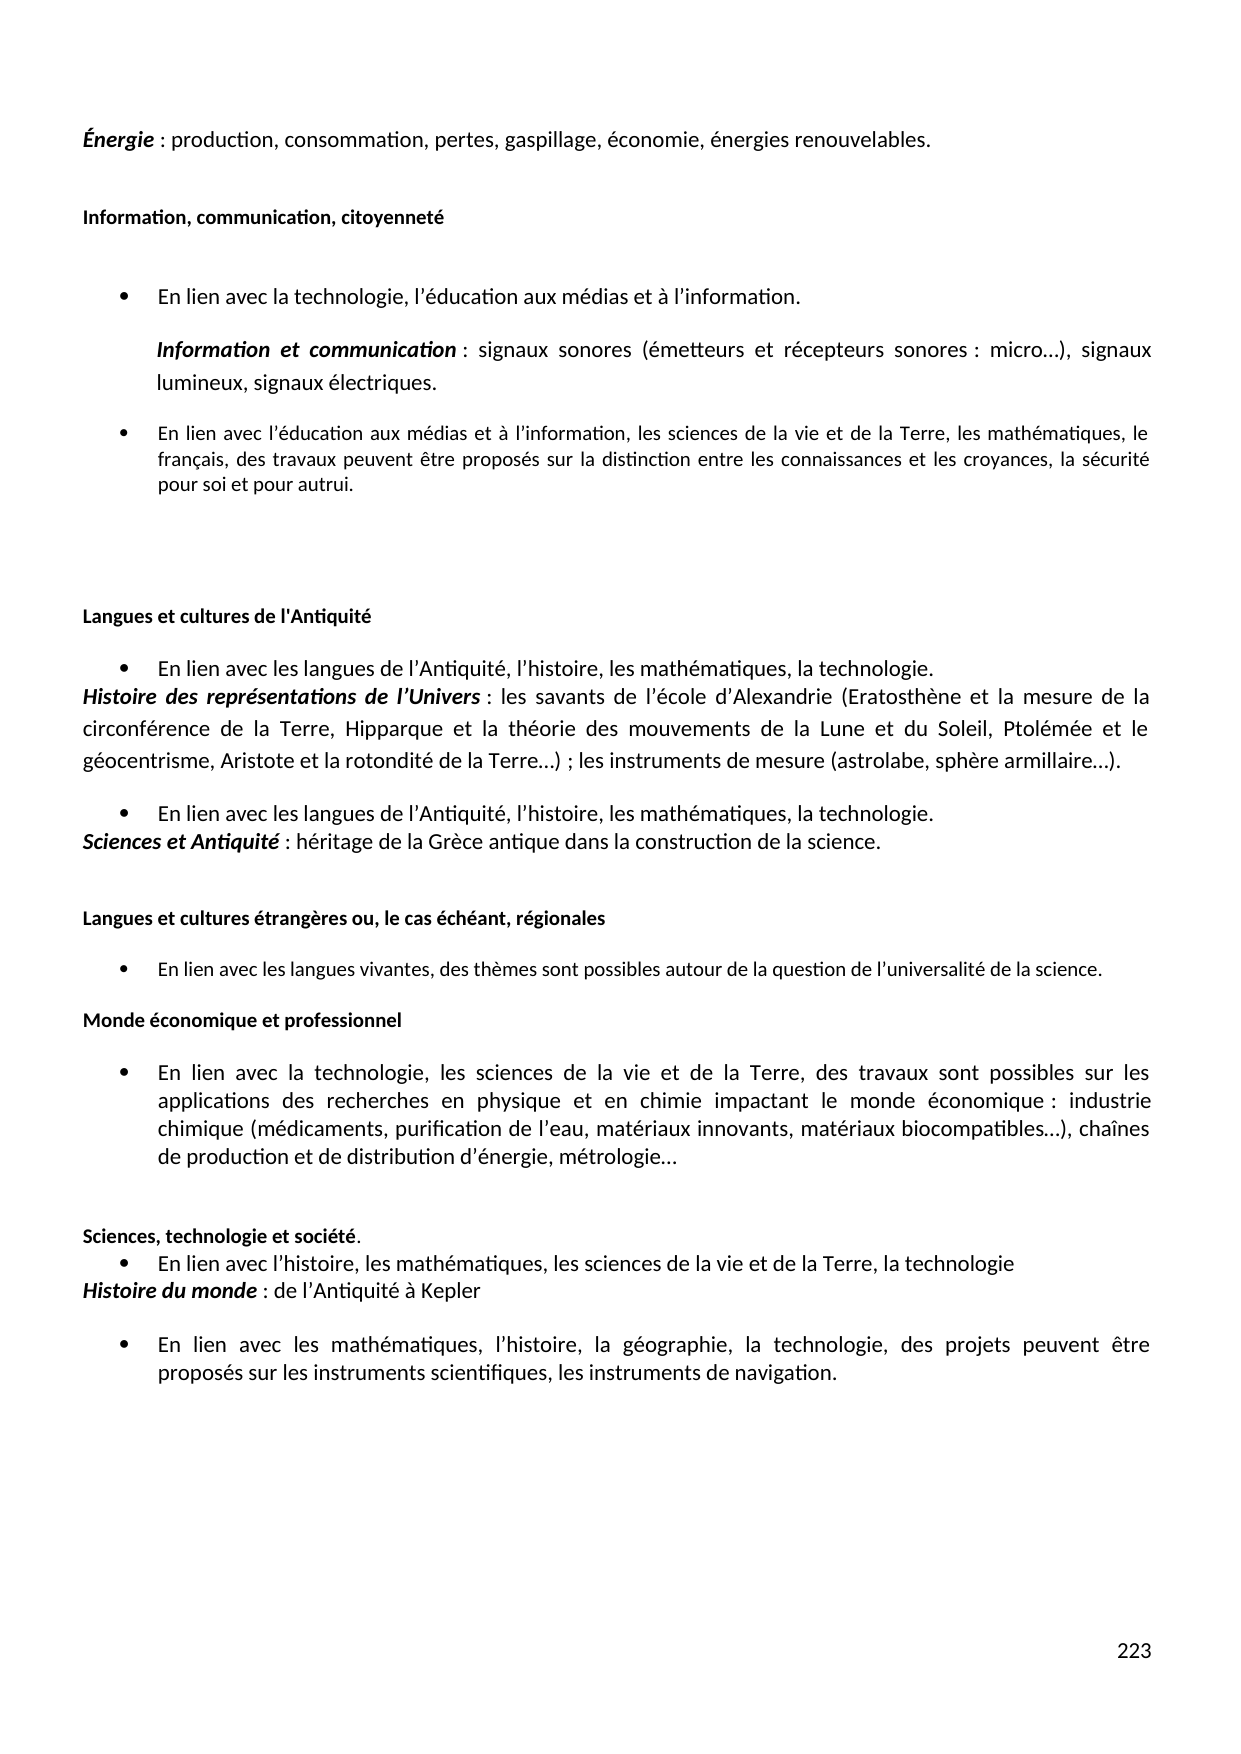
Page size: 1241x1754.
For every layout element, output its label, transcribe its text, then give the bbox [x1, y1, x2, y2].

text Langues et cultures étrangères ou, le cas échéant, régionales [83, 880, 1152, 931]
list En lien avec la technologie, l’éducation aux médias et à l’information. [120, 282, 1152, 310]
list En lien avec la technologie, les sciences de la vie et de la Terre, des travaux sont possibles sur les applications des recherches en physique et en chimie impactant le monde économique : industrie chimique (médicaments, purification de l’eau, matériaux innovants, matériaux biocompatibles…), chaînes de production et de distribution d’énergie, métrologie… [120, 1058, 1152, 1170]
text Sciences, technologie et société. [83, 1223, 1152, 1249]
text Sciences et Antiquité : héritage de la Grèce antique dans la construction de la science. [83, 827, 1152, 855]
text Monde économique et professionnel [83, 982, 1152, 1033]
list En lien avec l’histoire, les mathématiques, les sciences de la vie et de la Terre, la technologie [120, 1249, 1152, 1277]
list En lien avec l’éducation aux médias et à l’information, les sciences de la vie et de la Terre, les mathématiques, le français, des travaux peuvent être proposés sur la distinction entre les connaissances et les croyances, la sécurité pour soi et pour autrui. [120, 421, 1152, 497]
list En lien avec les langues de l’Antiquité, l’histoire, les mathématiques, la technologie. [120, 799, 1152, 827]
list En lien avec les langues de l’Antiquité, l’histoire, les mathématiques, la technologie. [120, 654, 1152, 682]
text Langues et cultures de l'Antiquité [83, 603, 1152, 628]
list En lien avec les langues vivantes, des thèmes sont possibles autour de la question de l’universalité de la science. [120, 956, 1152, 982]
text Histoire du monde : de l’Antiquité à Kepler [83, 1277, 1152, 1305]
text Histoire des représentations de l’Univers : les savants de l’école d’Alexandrie (Eratosthène et la mesure de la circonférence de la Terre, Hipparque et la théorie des mouvements de la Lune et du Soleil, Ptolémée et le géocentrisme, Aristote et la rotondité de la Terre…) ; les instruments de mesure (astrolabe, sphère armillaire…). [83, 682, 1152, 774]
text Information et communication : signaux sonores (émetteurs et récepteurs sonores : micro…), signaux lumineux, signaux électriques. [156, 335, 1152, 396]
text Information, communication, citoyenneté [83, 204, 1152, 229]
list En lien avec les mathématiques, l’histoire, la géographie, la technologie, des projets peuvent être proposés sur les instruments scientifiques, les instruments de navigation. [120, 1330, 1152, 1386]
text Énergie : production, consommation, pertes, gaspillage, économie, énergies renouvelables. [83, 126, 1152, 153]
